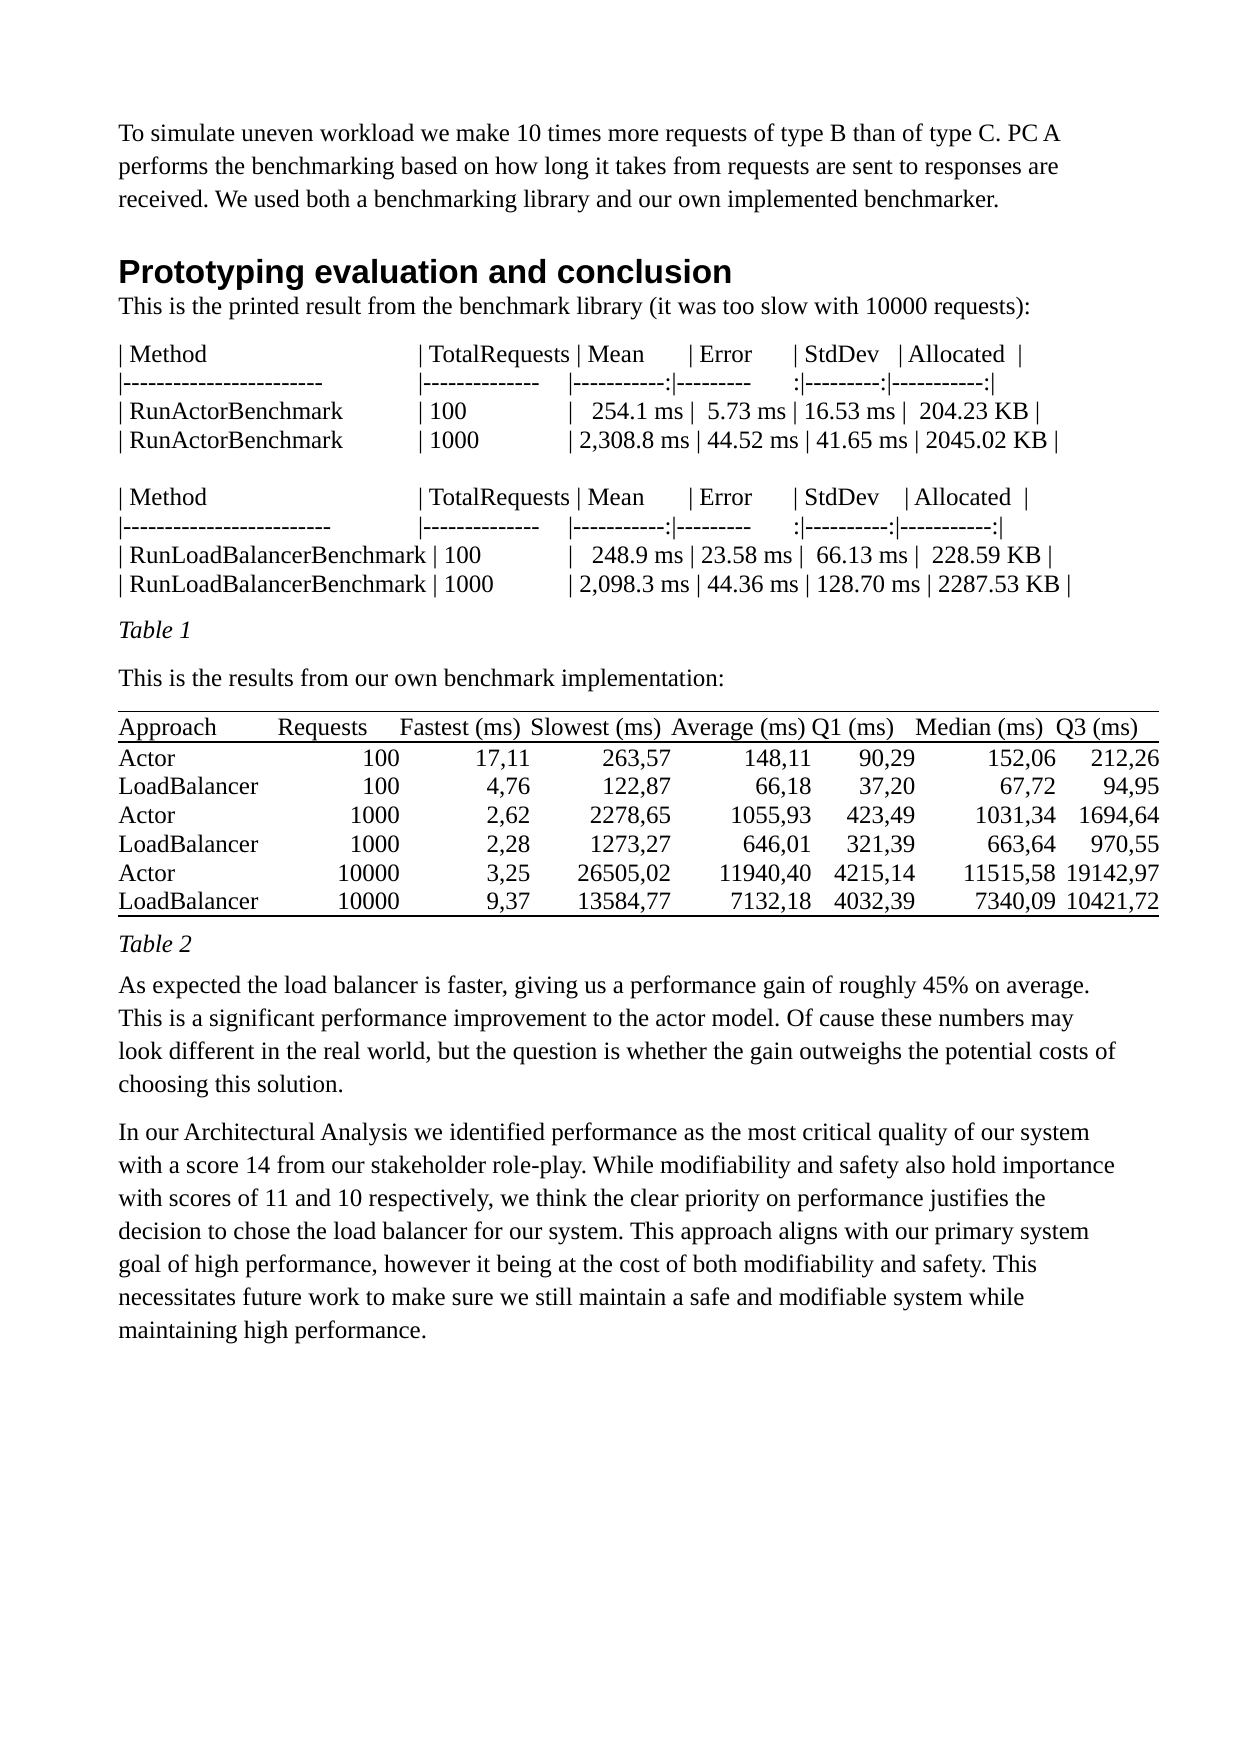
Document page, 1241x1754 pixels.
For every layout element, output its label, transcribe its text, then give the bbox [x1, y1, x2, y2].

text Table 2 [118, 929, 1122, 958]
text To simulate uneven workload we make 10 times more requests of type B than of type C. PC A performs the benchmarking based on how long it takes from requests are sent to responses are received. We used both a benchmarking library and our own implemented benchmarker. [118, 118, 1122, 213]
table_cell Actor [118, 858, 277, 886]
table_cell 663,64 [915, 829, 1056, 858]
table_cell 646,01 [671, 829, 811, 858]
table_cell 152,06 [915, 743, 1056, 771]
table_header Requests [277, 712, 399, 741]
table_cell 2,62 [399, 800, 530, 829]
table_cell 37,20 [811, 771, 915, 800]
table_cell Actor [118, 800, 277, 829]
table_cell 17,11 [399, 743, 530, 771]
table_cell 321,39 [811, 829, 915, 858]
table_cell 100 [277, 743, 399, 771]
table_cell 970,55 [1056, 829, 1159, 858]
table_cell 90,29 [811, 743, 915, 771]
table_cell 11940,40 [671, 858, 811, 886]
table_cell LoadBalancer [118, 829, 277, 858]
table_cell LoadBalancer [118, 886, 277, 915]
text As expected the load balancer is faster, giving us a performance gain of roughly 45% on average. This is a significant performance improvement to the actor model. Of cause these numbers may look different in the real world, but the question is whether the gain outweighs the potential costs of choosing this solution. [118, 970, 1122, 1098]
table_header Median (ms) [915, 712, 1056, 741]
table_cell 9,37 [399, 886, 530, 915]
text In our Architectural Analysis we identified performance as the most critical quality of our system with a score 14 from our stakeholder role-play. While modifiability and safety also hold importance with scores of 11 and 10 respectively, we think the clear priority on performance justifies the decision to chose the load balancer for our system. This approach aligns with our primary system goal of high performance, however it being at the cost of both modifiability and safety. This necessitates future work to make sure we still maintain a safe and modifiable system while maintaining high performance. [118, 1117, 1122, 1344]
table_cell 148,11 [671, 743, 811, 771]
table_cell 11515,58 [915, 858, 1056, 886]
table_header Q1 (ms) [811, 712, 915, 741]
table_cell 4032,39 [811, 886, 915, 915]
table_cell 1694,64 [1056, 800, 1159, 829]
table_cell 67,72 [915, 771, 1056, 800]
table_cell 1031,34 [915, 800, 1056, 829]
table_cell 122,87 [530, 771, 671, 800]
table_cell 94,95 [1056, 771, 1159, 800]
table_cell 10421,72 [1056, 886, 1159, 915]
subtitle Prototyping evaluation and conclusion [118, 253, 1122, 291]
text This is the results from our own benchmark implementation: [118, 663, 1122, 692]
table_cell 10000 [277, 886, 399, 915]
table_cell 26505,02 [530, 858, 671, 886]
table_cell 4,76 [399, 771, 530, 800]
table_header Q3 (ms) [1056, 712, 1159, 741]
table_cell 19142,97 [1056, 858, 1159, 886]
table_cell 1000 [277, 829, 399, 858]
table_cell 1273,27 [530, 829, 671, 858]
table_cell 1000 [277, 800, 399, 829]
table_cell 212,26 [1056, 743, 1159, 771]
text This is the printed result from the benchmark library (it was too slow with 10000 requests): [118, 291, 1122, 320]
table_cell 2,28 [399, 829, 530, 858]
table_cell 4215,14 [811, 858, 915, 886]
table_cell 66,18 [671, 771, 811, 800]
table_cell LoadBalancer [118, 771, 277, 800]
table_cell 2278,65 [530, 800, 671, 829]
table_cell 423,49 [811, 800, 915, 829]
table_header Fastest (ms) [399, 712, 530, 741]
table_cell 13584,77 [530, 886, 671, 915]
text Table 1 [118, 616, 1123, 644]
table_cell Actor [118, 743, 277, 771]
table_cell 100 [277, 771, 399, 800]
table_header Slowest (ms) [530, 712, 671, 741]
table_cell 263,57 [530, 743, 671, 771]
table_cell 3,25 [399, 858, 530, 886]
table_header Average (ms) [671, 712, 811, 741]
table_cell 7340,09 [915, 886, 1056, 915]
table_cell 1055,93 [671, 800, 811, 829]
table_cell 10000 [277, 858, 399, 886]
table_cell 7132,18 [671, 886, 811, 915]
table_header Approach [118, 712, 277, 741]
